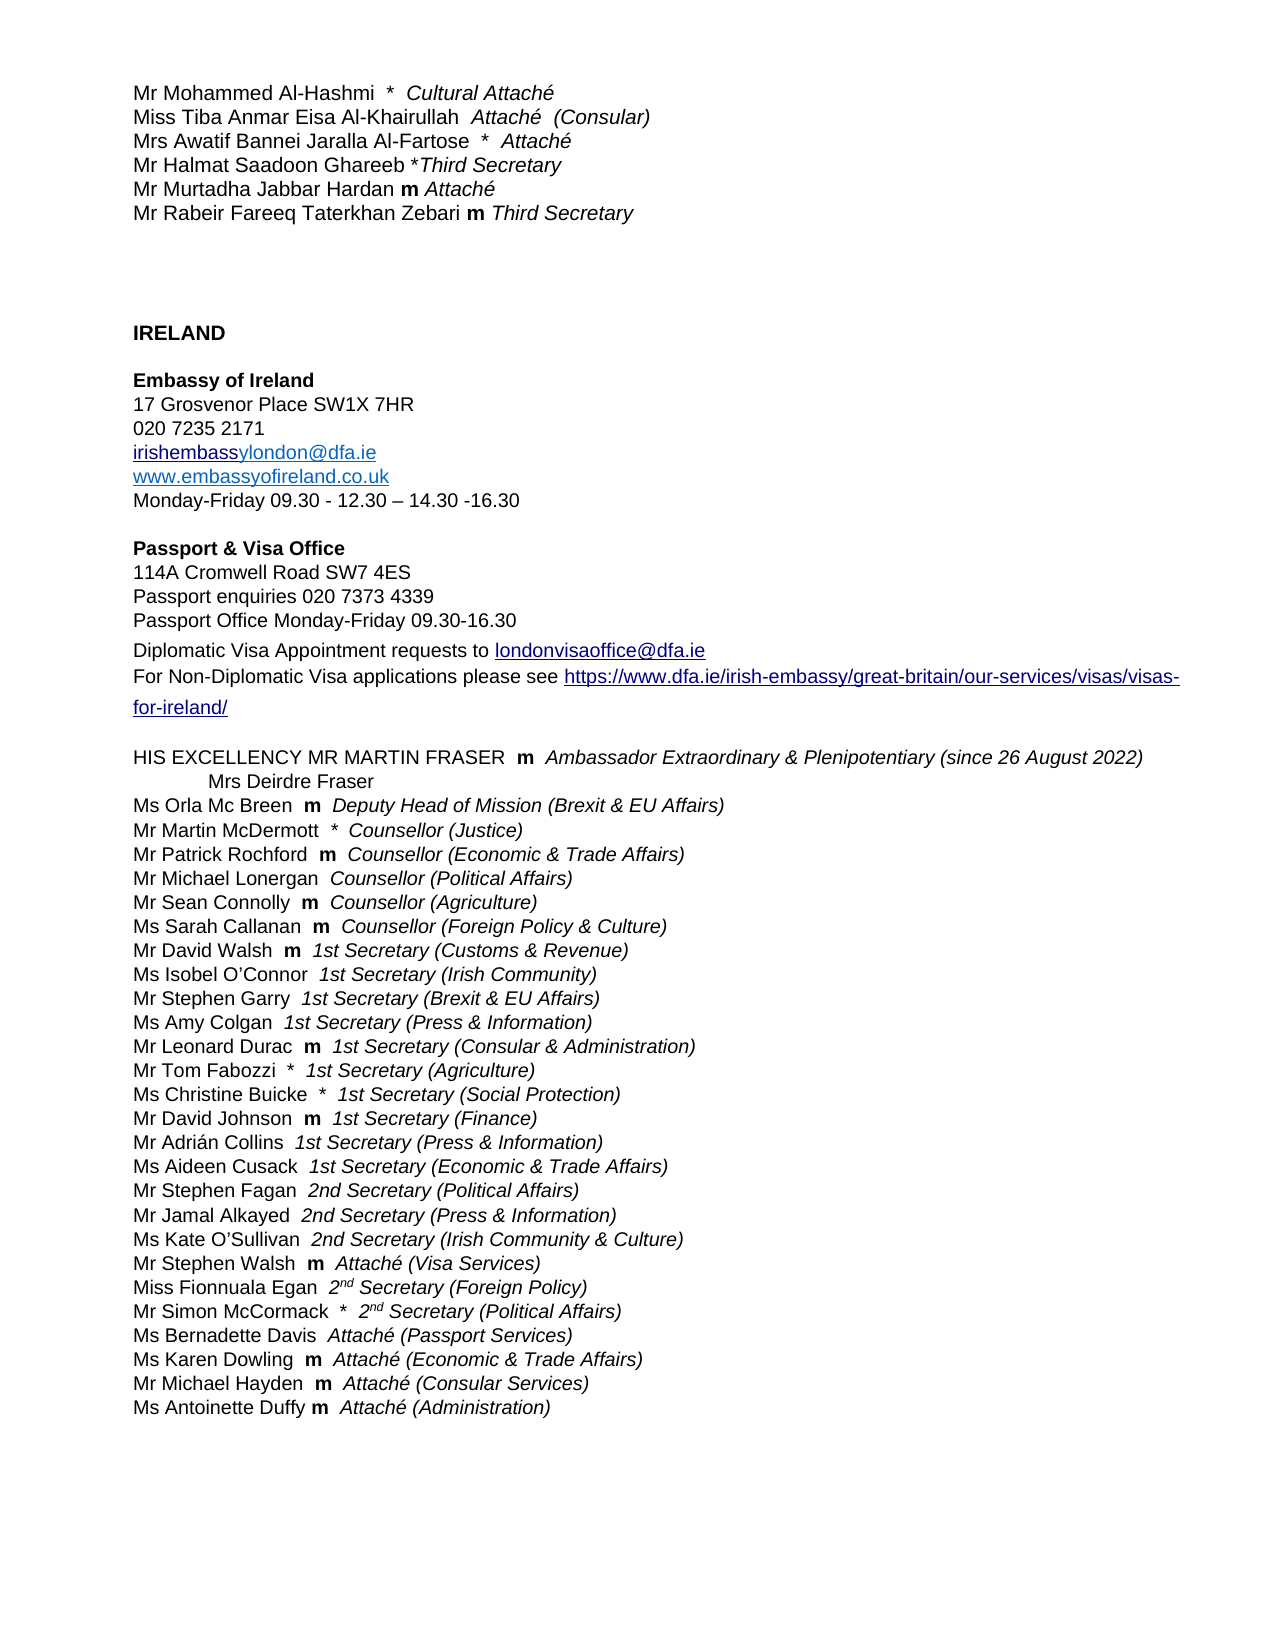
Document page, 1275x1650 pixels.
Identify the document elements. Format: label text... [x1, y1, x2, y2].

text Miss Fionnuala Egan 2nd Secretary (Foreign Policy) [133, 1276, 1181, 1298]
text Embassy of Ireland [133, 368, 1181, 391]
text Mr Adrián Collins 1st Secretary (Press & Information) [133, 1131, 1181, 1154]
subtitle Mr Murtadha Jabbar Hardan m Attaché [133, 177, 1181, 201]
text irishembassylondon@dfa.ie [133, 441, 1181, 463]
text Passport enquiries 020 7373 4339 [133, 585, 1181, 608]
text Mr Michael Lonergan Counsellor (Political Affairs) [133, 867, 1181, 889]
text Mr Tom Fabozzi * 1st Secretary (Agriculture) [133, 1059, 1181, 1082]
subtitle Miss Tiba Anmar Eisa Al-Khairullah Attaché (Consular) [133, 105, 1181, 129]
subtitle Mr Halmat Saadoon Ghareeb *Third Secretary [133, 153, 1181, 177]
text Diplomatic Visa Appointment requests to londonvisaoffice@dfa.ie [133, 633, 1181, 664]
text Ms Antoinette Duffy m Attaché (Administration) [133, 1396, 1181, 1419]
text Mr Stephen Garry 1st Secretary (Brexit & EU Affairs) [133, 987, 1181, 1009]
text IRELAND [133, 321, 1181, 344]
text Ms Sarah Callanan m Counsellor (Foreign Policy & Culture) [133, 915, 1181, 937]
text Passport Office Monday-Friday 09.30-16.30 [133, 609, 1181, 632]
text Mr Simon McCormack * 2nd Secretary (Political Affairs) [133, 1300, 1181, 1322]
text Mr Mohammed Al-Hashmi * Cultural Attaché [133, 81, 1181, 105]
text Ms Christine Buicke * 1st Secretary (Social Protection) [133, 1083, 1181, 1106]
text Mr Leonard Durac m 1st Secretary (Consular & Administration) [133, 1035, 1181, 1058]
text Ms Orla Mc Breen m Deputy Head of Mission (Brexit & EU Affairs) [133, 794, 1181, 817]
text Mrs Deirdre Fraser [133, 770, 1181, 793]
text Passport & Visa Office [133, 537, 1181, 559]
text Mr Stephen Fagan 2nd Secretary (Political Affairs) [133, 1179, 1181, 1202]
text Mr Jamal Alkayed 2nd Secretary (Press & Information) [133, 1203, 1181, 1226]
text Mr Stephen Walsh m Attaché (Visa Services) [133, 1252, 1181, 1274]
text Monday-Friday 09.30 - 12.30 – 14.30 -16.30 [133, 489, 1181, 511]
text HIS EXCELLENCY MR MARTIN FRASER m Ambassador Extraordinary & Plenipotentiary (since 26 August 2022) [133, 746, 1181, 769]
text 17 Grosvenor Place SW1X 7HR [133, 392, 1181, 415]
subtitle Mr Rabeir Fareeq Taterkhan Zebari m Third Secretary [133, 201, 1181, 225]
text Mr Sean Connolly m Counsellor (Agriculture) [133, 891, 1181, 913]
text Ms Aideen Cusack 1st Secretary (Economic & Trade Affairs) [133, 1155, 1181, 1178]
text For Non-Diplomatic Visa applications please see https://www.dfa.ie/irish-embassy/great-britain/our-services/visas/visas-for-ireland/ [133, 665, 1181, 720]
text Ms Isobel O’Connor 1st Secretary (Irish Community) [133, 963, 1181, 986]
text Mr Patrick Rochford m Counsellor (Economic & Trade Affairs) [133, 842, 1181, 865]
text 114A Cromwell Road SW7 4ES [133, 561, 1181, 584]
text Ms Karen Dowling m Attaché (Economic & Trade Affairs) [133, 1348, 1181, 1371]
text Ms Amy Colgan 1st Secretary (Press & Information) [133, 1011, 1181, 1034]
text Mr David Johnson m 1st Secretary (Finance) [133, 1107, 1181, 1130]
text Mr Michael Hayden m Attaché (Consular Services) [133, 1372, 1181, 1394]
text Mr David Walsh m 1st Secretary (Customs & Revenue) [133, 939, 1181, 961]
text Ms Kate O’Sullivan 2nd Secretary (Irish Community & Culture) [133, 1227, 1181, 1250]
text Ms Bernadette Davis Attaché (Passport Services) [133, 1324, 1181, 1346]
text www.embassyofireland.co.uk [133, 465, 1181, 487]
text Mr Martin McDermott * Counsellor (Justice) [133, 818, 1181, 841]
text 020 7235 2171 [133, 417, 1181, 439]
subtitle Mrs Awatif Bannei Jaralla Al-Fartose * Attaché [133, 129, 1181, 153]
